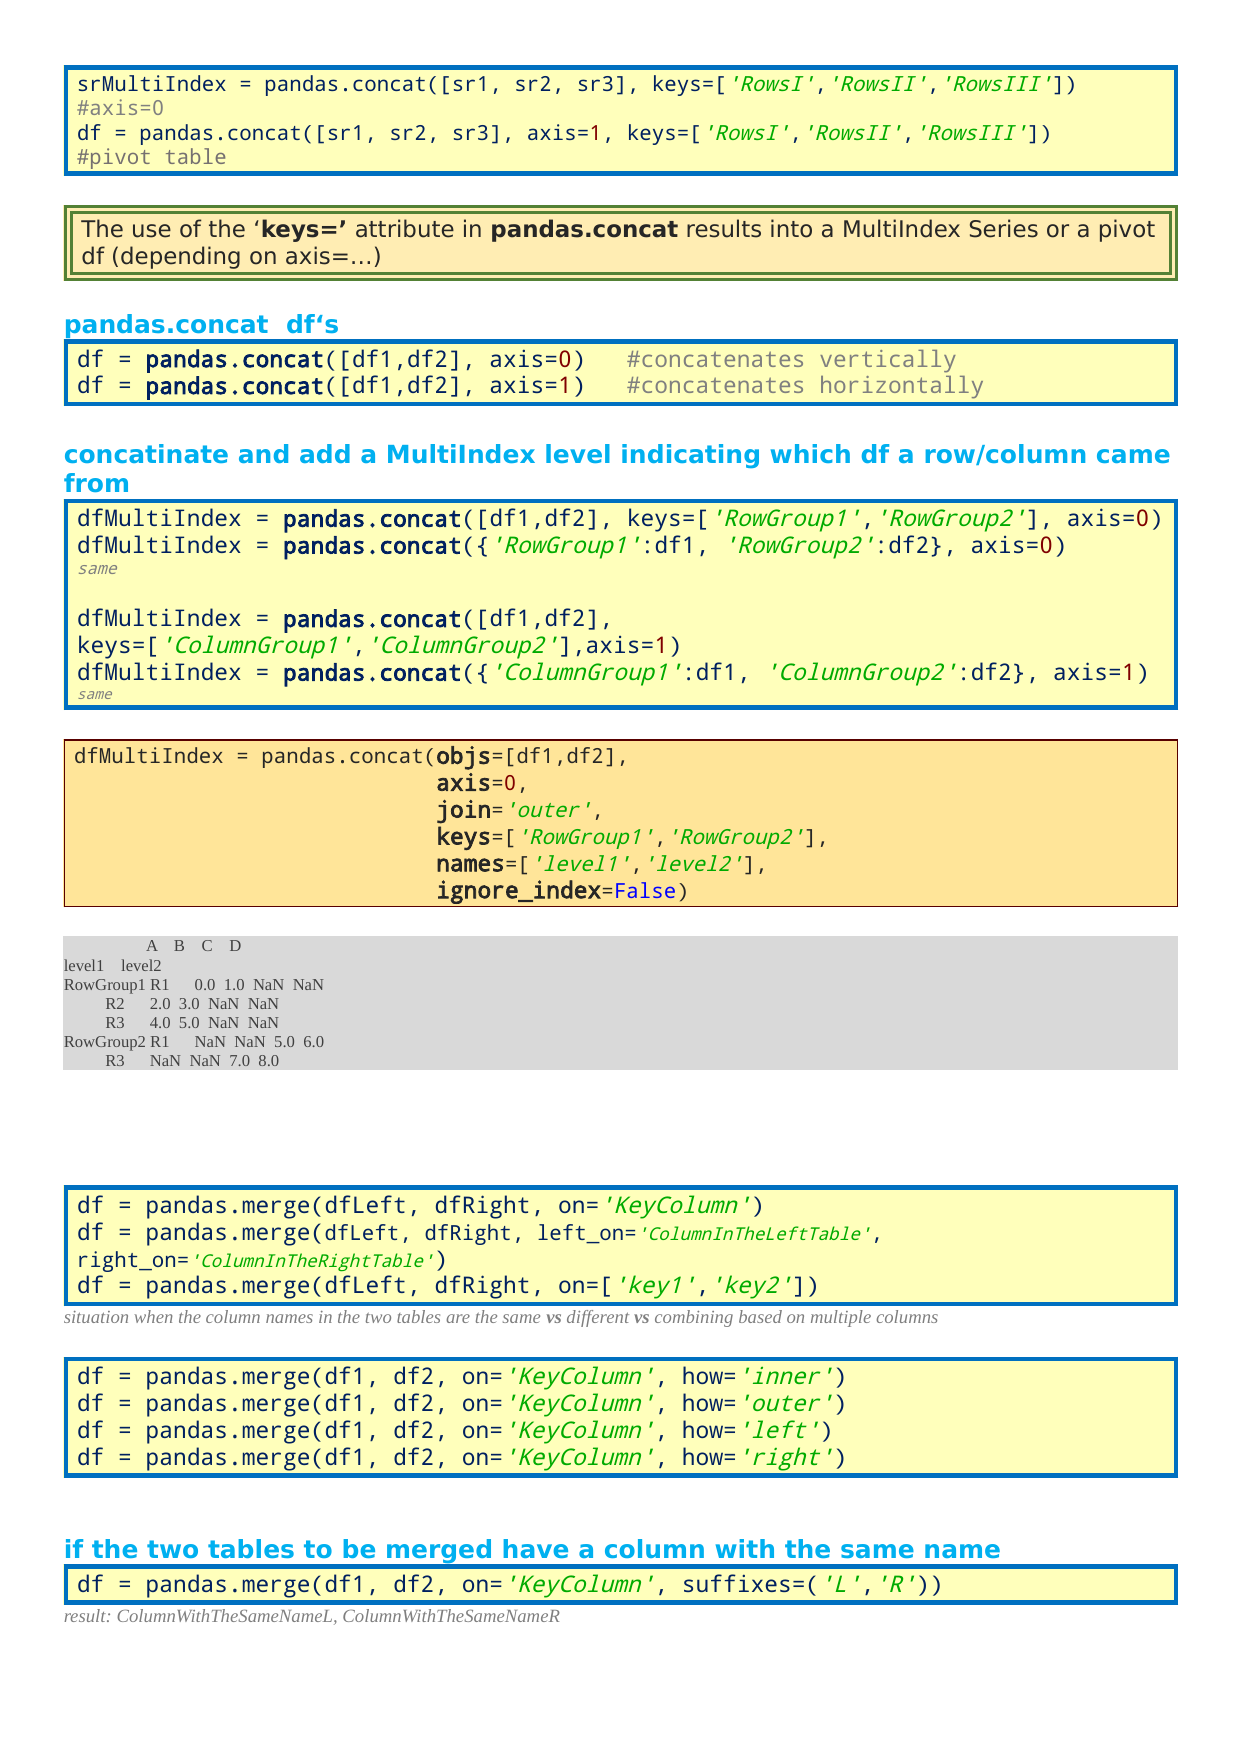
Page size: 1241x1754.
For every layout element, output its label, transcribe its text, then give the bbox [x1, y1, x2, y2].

text df = pandas.merge(dfLeft, dfRight, on='KeyColumn') [68, 1190, 1174, 1212]
text axis=0, [65, 766, 1177, 793]
text result: ColumnWithTheSameNameL, ColumnWithTheSameNameR [63, 1605, 1178, 1626]
text df = pandas.merge(df1, df2, on='KeyColumn', how='right') [68, 1437, 1174, 1473]
text A B C D [63, 936, 1178, 955]
title concatinate and add a MultiIndex level indicating which df a row/column came from [63, 440, 1178, 499]
text dfMultiIndex = pandas.concat({'ColumnGroup1':df1, 'ColumnGroup2':df2}, axis=1) same [68, 653, 1174, 705]
text df = pandas.merge(df1, df2, on='KeyColumn', how='left') [68, 1410, 1174, 1437]
text dfMultiIndex = pandas.concat([df1,df2], keys=['RowGroup1','RowGroup2'], axis=0) [68, 503, 1174, 526]
text ignore_index=False) [65, 873, 1177, 906]
text df = pandas.concat([df1,df2], axis=1) #concatenates horizontally [68, 366, 1174, 402]
text srMultiIndex = pandas.concat([sr1, sr2, sr3], keys=['RowsI','RowsII','RowsIII']) #axis=0 [68, 70, 1174, 114]
text df = pandas.merge(dfLeft, dfRight, left_on='ColumnInTheLeftTable', right_on='ColumnInTheRightTable') [68, 1212, 1174, 1266]
text join='outer', [65, 793, 1177, 819]
text names=['level1','level2'], [65, 846, 1177, 873]
text dfMultiIndex = pandas.concat(objs=[df1,df2], [65, 741, 1177, 766]
text R3 NaN NaN 7.0 8.0 [63, 1051, 1178, 1070]
text R2 2.0 3.0 NaN NaN [63, 994, 1178, 1013]
text df = pandas.merge(dfLeft, dfRight, on=['key1','key2']) [68, 1266, 1174, 1302]
text df = pandas.concat([sr1, sr2, sr3], axis=1, keys=['RowsI','RowsII','RowsIII']) #pivot table [68, 114, 1174, 171]
text keys=['RowGroup1','RowGroup2'], [65, 819, 1177, 846]
text dfMultiIndex = pandas.concat({'RowGroup1':df1, 'RowGroup2':df2}, axis=0) same [68, 526, 1174, 572]
text RowGroup1 R1 0.0 1.0 NaN NaN [63, 974, 1178, 994]
title pandas.concat df‘s [63, 310, 1178, 339]
text R3 4.0 5.0 NaN NaN [63, 1013, 1178, 1032]
text df = pandas.concat([df1,df2], axis=0) #concatenates vertically [68, 344, 1174, 366]
text RowGroup2 R1 NaN NaN 5.0 6.0 [63, 1032, 1178, 1051]
text dfMultiIndex = pandas.concat([df1,df2], keys=['ColumnGroup1','ColumnGroup2'],axis=1) [68, 599, 1174, 653]
text df = pandas.merge(df1, df2, on='KeyColumn', how='outer') [68, 1383, 1174, 1410]
text situation when the column names in the two tables are the same vs different vs combining based on multiple columns [63, 1306, 1178, 1328]
text The use of the ‘keys=’ attribute in pandas.concat results into a MultiIndex Series or a pivot df (depending on axis=…) [67, 208, 1175, 278]
text df = pandas.merge(df1, df2, on='KeyColumn', suffixes=('L','R')) [68, 1569, 1174, 1600]
text level1 level2 [63, 955, 1178, 974]
title if the two tables to be merged have a column with the same name [63, 1535, 1178, 1564]
text df = pandas.merge(df1, df2, on='KeyColumn', how='inner') [68, 1361, 1174, 1383]
